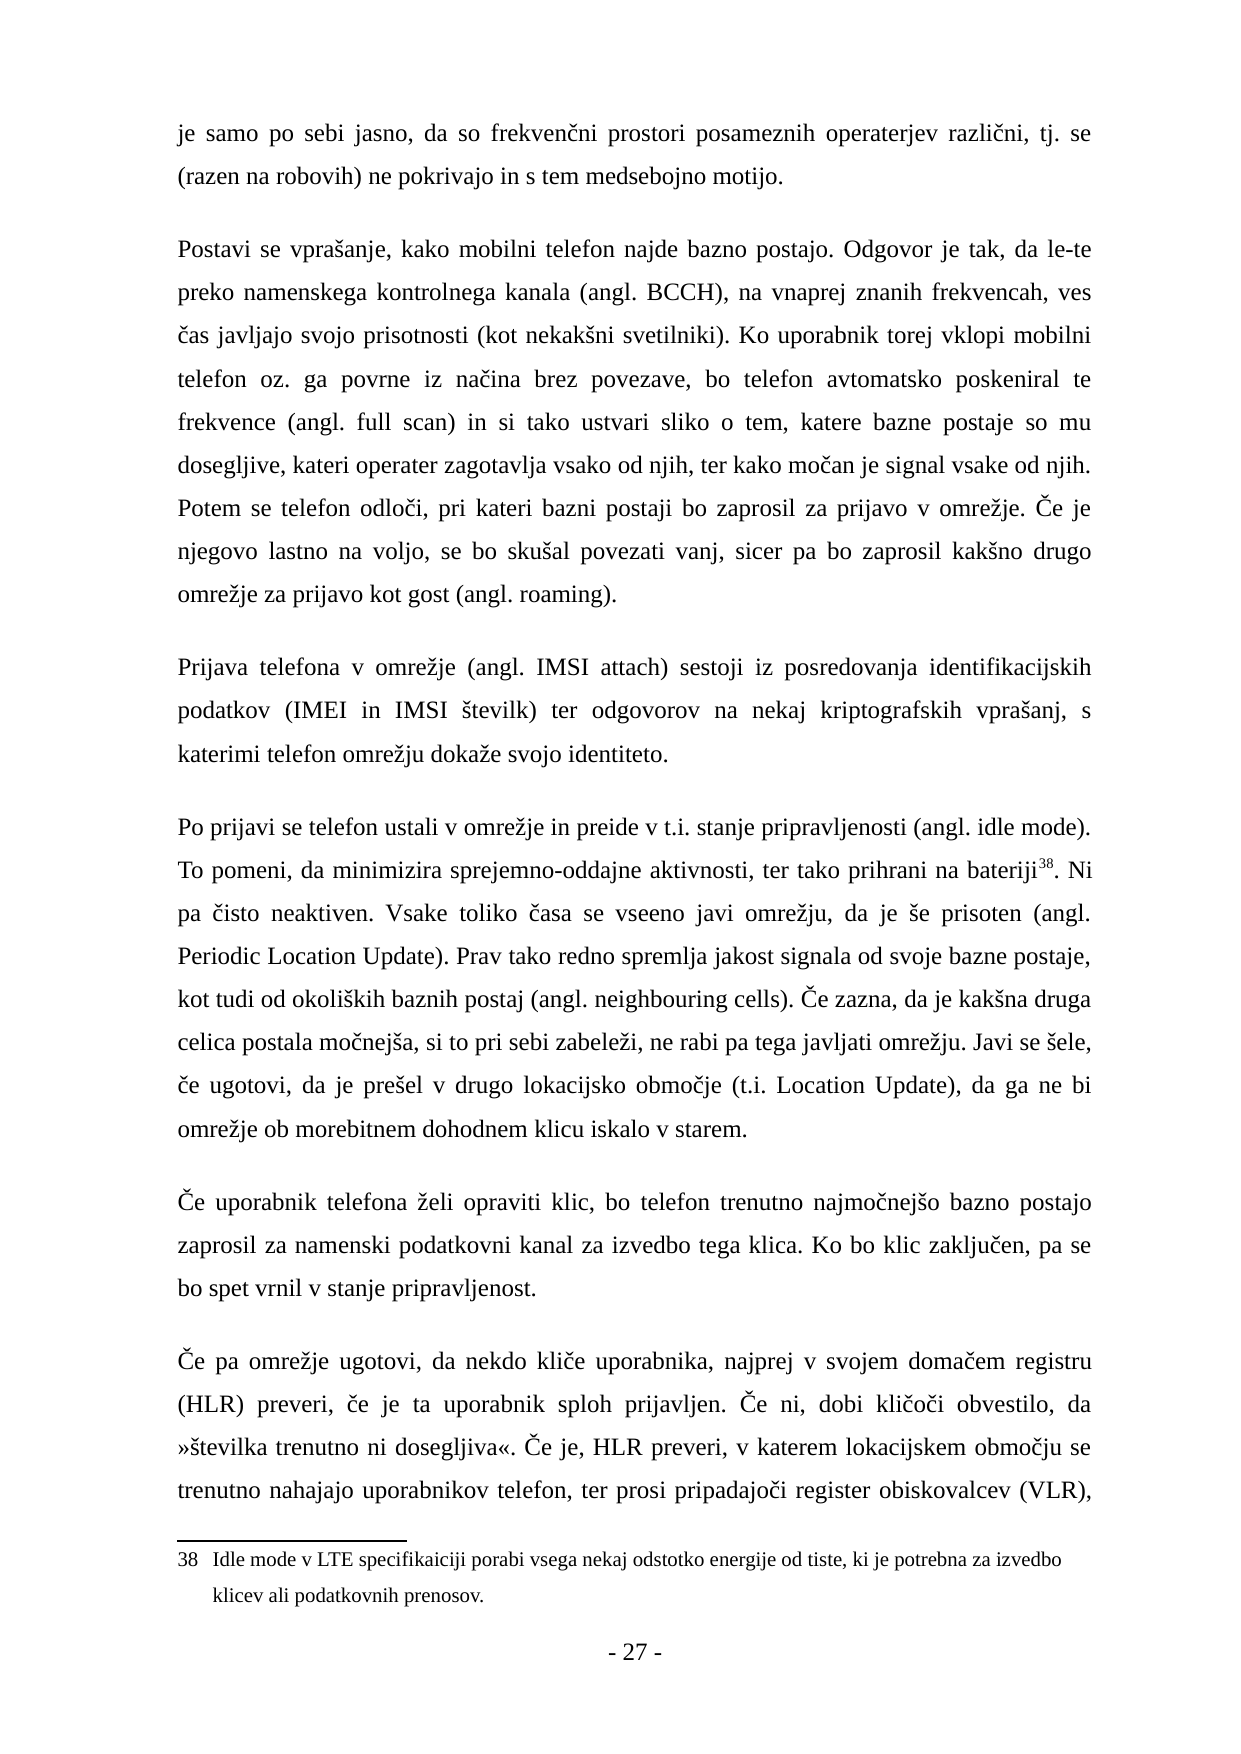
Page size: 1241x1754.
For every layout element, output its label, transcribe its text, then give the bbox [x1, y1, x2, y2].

text Postavi se vprašanje, kako mobilni telefon najde bazno postajo. Odgovor je tak, da le-te preko namenskega kontrolnega kanala (angl. BCCH), na vnaprej znanih frekvencah, ves čas javljajo svojo prisotnosti (kot nekakšni svetilniki). Ko uporabnik torej vklopi mobilni telefon oz. ga povrne iz načina brez povezave, bo telefon avtomatsko poskeniral te frekvence (angl. full scan) in si tako ustvari sliko o tem, katere bazne postaje so mu dosegljive, kateri operater zagotavlja vsako od njih, ter kako močan je signal vsake od njih. Potem se telefon odloči, pri kateri bazni postaji bo zaprosil za prijavo v omrežje. Če je njegovo lastno na voljo, se bo skušal povezati vanj, sicer pa bo zaprosil kakšno drugo omrežje za prijavo kot gost (angl. roaming). [177, 234, 1093, 608]
text je samo po sebi jasno, da so frekvenčni prostori posameznih operaterjev različni, tj. se (razen na robovih) ne pokrivajo in s tem medsebojno motijo. [177, 118, 1093, 190]
text Če uporabnik telefona želi opraviti klic, bo telefon trenutno najmočnejšo bazno postajo zaprosil za namenski podatkovni kanal za izvedbo tega klica. Ko bo klic zaključen, pa se bo spet vrnil v stanje pripravljenost. [177, 1187, 1093, 1302]
text Idle mode v LTE specifikaiciji porabi vsega nekaj odstotko energije od tiste, ki je potrebna za izvedbo klicev ali podatkovnih prenosov. [177, 1547, 1093, 1607]
text Prijava telefona v omrežje (angl. IMSI attach) sestoji iz posredovanja identifikacijskih podatkov (IMEI in IMSI številk) ter odgovorov na nekaj kriptografskih vprašanj, s katerimi telefon omrežju dokaže svojo identiteto. [177, 652, 1093, 767]
text Če pa omrežje ugotovi, da nekdo kliče uporabnika, najprej v svojem domačem registru (HLR) preveri, če je ta uporabnik sploh prijavljen. Če ni, dobi kličoči obvestilo, da »številka trenutno ni dosegljiva«. Če je, HLR preveri, v katerem lokacijskem območju se trenutno nahajajo uporabnikov telefon, ter prosi pripadajoči register obiskovalcev (VLR), [177, 1346, 1093, 1504]
text Po prijavi se telefon ustali v omrežje in preide v t.i. stanje pripravljenosti (angl. idle mode). To pomeni, da minimizira sprejemno-oddajne aktivnosti, ter tako prihrani na bateriji. Ni pa čisto neaktiven. Vsake toliko časa se vseeno javi omrežju, da je še prisoten (angl. Periodic Location Update). Prav tako redno spremlja jakost signala od svoje bazne postaje, kot tudi od okoliških baznih postaj (angl. neighbouring cells). Če zazna, da je kakšna druga celica postala močnejša, si to pri sebi zabeleži, ne rabi pa tega javljati omrežju. Javi se šele, če ugotovi, da je prešel v drugo lokacijsko območje (t.i. Location Update), da ga ne bi omrežje ob morebitnem dohodnem klicu iskalo v starem. [177, 812, 1093, 1142]
